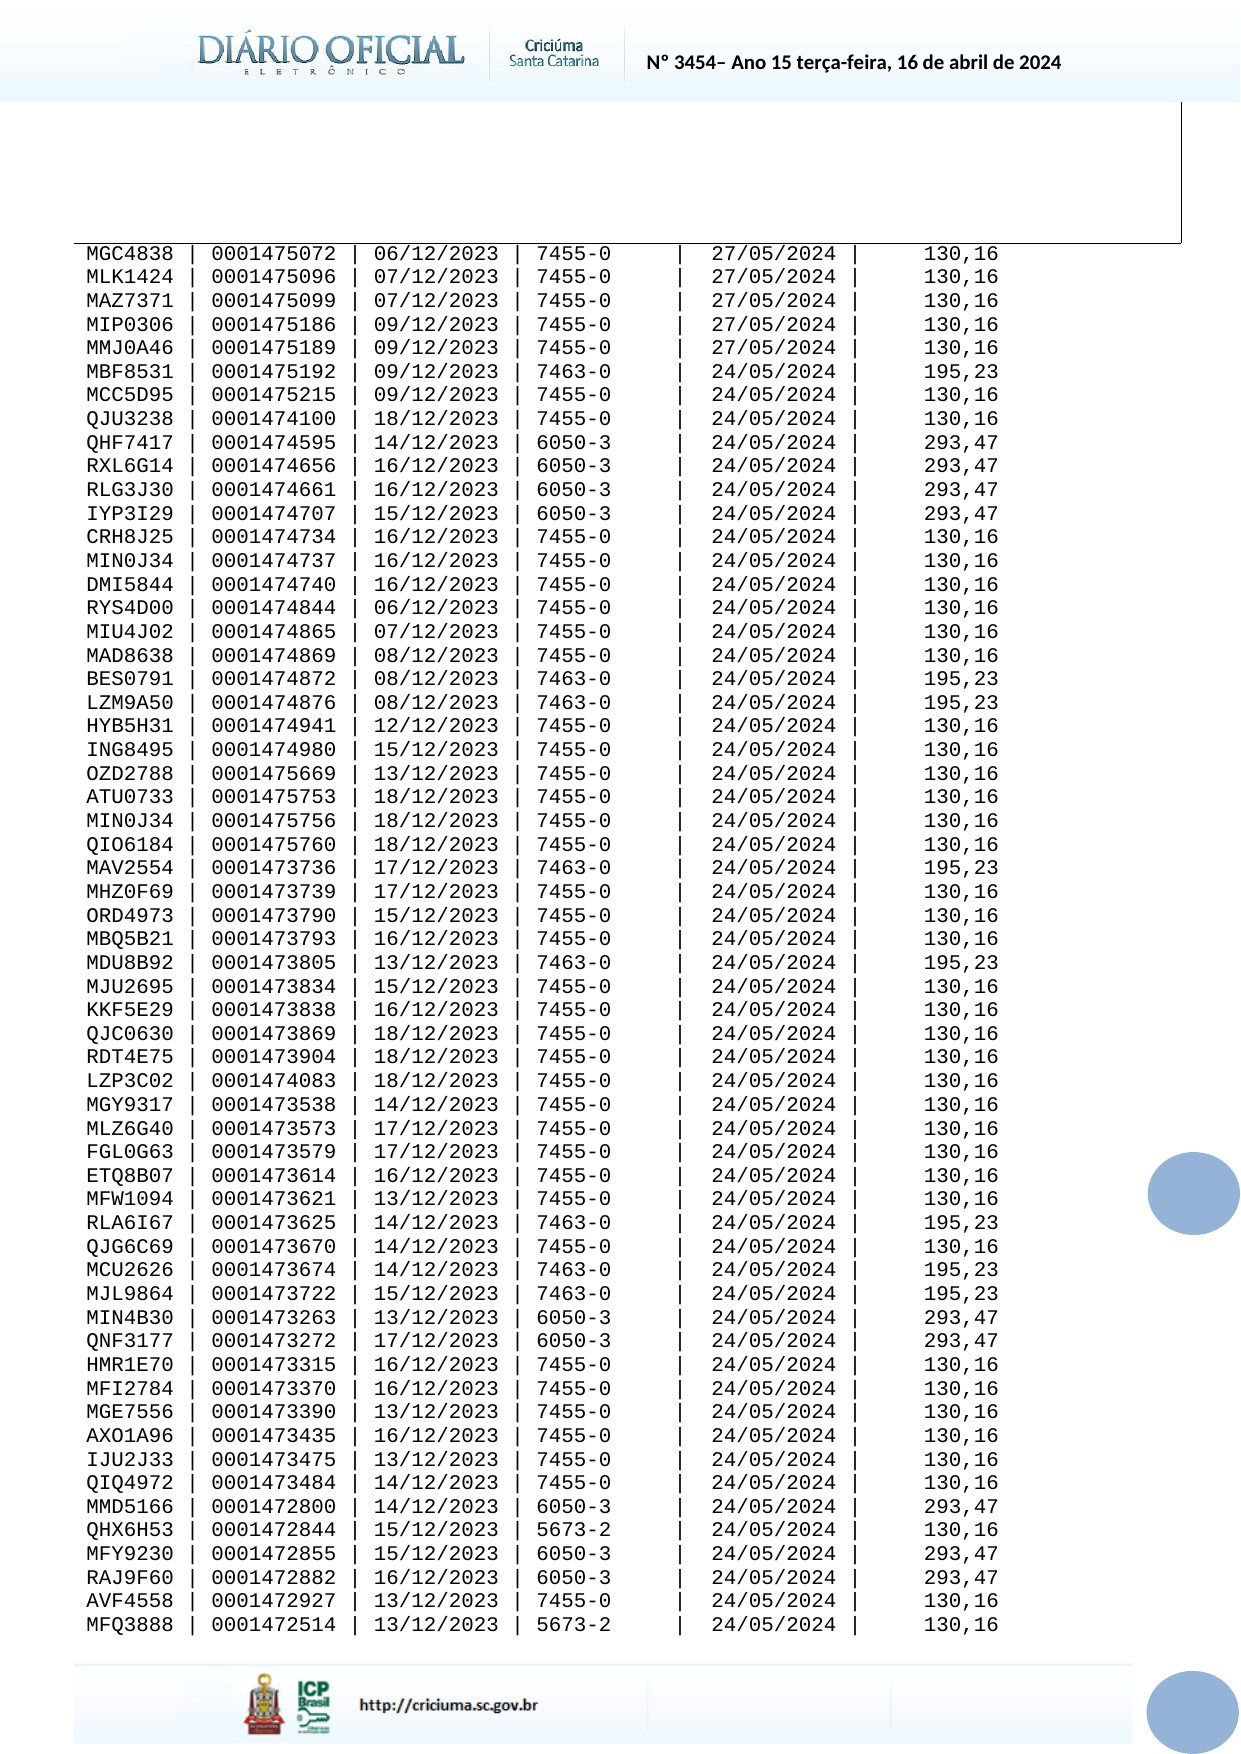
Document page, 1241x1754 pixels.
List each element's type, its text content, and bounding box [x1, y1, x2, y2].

text MFI2784 | 0001473370 | 16/12/2023 | 7455-0 | 24/05/2024 | 130,16 [74, 1378, 1181, 1401]
text ATU0733 | 0001475753 | 18/12/2023 | 7455-0 | 24/05/2024 | 130,16 [74, 786, 1181, 810]
text MCU2626 | 0001473674 | 14/12/2023 | 7463-0 | 24/05/2024 | 195,23 [74, 1259, 1181, 1283]
text MBQ5B21 | 0001473793 | 16/12/2023 | 7455-0 | 24/05/2024 | 130,16 [74, 928, 1181, 952]
text MAZ7371 | 0001475099 | 07/12/2023 | 7455-0 | 27/05/2024 | 130,16 [74, 290, 1181, 313]
text MGE7556 | 0001473390 | 13/12/2023 | 7455-0 | 24/05/2024 | 130,16 [74, 1401, 1181, 1425]
text RYS4D00 | 0001474844 | 06/12/2023 | 7455-0 | 24/05/2024 | 130,16 [74, 597, 1181, 621]
text ING8495 | 0001474980 | 15/12/2023 | 7455-0 | 24/05/2024 | 130,16 [74, 739, 1181, 763]
text MIU4J02 | 0001474865 | 07/12/2023 | 7455-0 | 24/05/2024 | 130,16 [74, 621, 1181, 644]
text FGL0G63 | 0001473579 | 17/12/2023 | 7455-0 | 24/05/2024 | 130,16 [74, 1141, 1181, 1165]
text MGY9317 | 0001473538 | 14/12/2023 | 7455-0 | 24/05/2024 | 130,16 [74, 1094, 1181, 1117]
text QHF7417 | 0001474595 | 14/12/2023 | 6050-3 | 24/05/2024 | 293,47 [74, 432, 1181, 455]
text MFW1094 | 0001473621 | 13/12/2023 | 7455-0 | 24/05/2024 | 130,16 [74, 1188, 1152, 1212]
text RXL6G14 | 0001474656 | 16/12/2023 | 6050-3 | 24/05/2024 | 293,47 [74, 455, 1181, 479]
text RLG3J30 | 0001474661 | 16/12/2023 | 6050-3 | 24/05/2024 | 293,47 [74, 479, 1181, 503]
text ETQ8B07 | 0001473614 | 16/12/2023 | 7455-0 | 24/05/2024 | 130,16 [74, 1165, 1159, 1188]
text MHZ0F69 | 0001473739 | 17/12/2023 | 7455-0 | 24/05/2024 | 130,16 [74, 881, 1181, 905]
text OZD2788 | 0001475669 | 13/12/2023 | 7455-0 | 24/05/2024 | 130,16 [74, 763, 1181, 786]
text MIP0306 | 0001475186 | 09/12/2023 | 7455-0 | 27/05/2024 | 130,16 [74, 313, 1181, 337]
text RLA6I67 | 0001473625 | 14/12/2023 | 7463-0 | 24/05/2024 | 195,23 [74, 1212, 1181, 1236]
text MCC5D95 | 0001475215 | 09/12/2023 | 7455-0 | 24/05/2024 | 130,16 [74, 384, 1181, 408]
text MJU2695 | 0001473834 | 15/12/2023 | 7455-0 | 24/05/2024 | 130,16 [74, 976, 1181, 999]
text QHX6H53 | 0001472844 | 15/12/2023 | 5673-2 | 24/05/2024 | 130,16 [74, 1519, 1181, 1543]
text QIQ4972 | 0001473484 | 14/12/2023 | 7455-0 | 24/05/2024 | 130,16 [74, 1472, 1181, 1496]
text IYP3I29 | 0001474707 | 15/12/2023 | 6050-3 | 24/05/2024 | 293,47 [74, 503, 1181, 526]
text QNF3177 | 0001473272 | 17/12/2023 | 6050-3 | 24/05/2024 | 293,47 [74, 1330, 1181, 1354]
text ORD4973 | 0001473790 | 15/12/2023 | 7455-0 | 24/05/2024 | 130,16 [74, 905, 1181, 928]
text DMI5844 | 0001474740 | 16/12/2023 | 7455-0 | 24/05/2024 | 130,16 [74, 574, 1181, 597]
text MAV2554 | 0001473736 | 17/12/2023 | 7463-0 | 24/05/2024 | 195,23 [74, 857, 1181, 881]
text MFY9230 | 0001472855 | 15/12/2023 | 6050-3 | 24/05/2024 | 293,47 [74, 1543, 1181, 1567]
text RAJ9F60 | 0001472882 | 16/12/2023 | 6050-3 | 24/05/2024 | 293,47 [74, 1567, 1181, 1590]
text IJU2J33 | 0001473475 | 13/12/2023 | 7455-0 | 24/05/2024 | 130,16 [74, 1448, 1181, 1472]
text MIN4B30 | 0001473263 | 13/12/2023 | 6050-3 | 24/05/2024 | 293,47 [74, 1307, 1181, 1330]
text MLZ6G40 | 0001473573 | 17/12/2023 | 7455-0 | 24/05/2024 | 130,16 [74, 1117, 1181, 1141]
text AVF4558 | 0001472927 | 13/12/2023 | 7455-0 | 24/05/2024 | 130,16 [74, 1590, 1181, 1614]
text BES0791 | 0001474872 | 08/12/2023 | 7463-0 | 24/05/2024 | 195,23 [74, 668, 1181, 692]
text LZP3C02 | 0001474083 | 18/12/2023 | 7455-0 | 24/05/2024 | 130,16 [74, 1070, 1181, 1094]
text MMJ0A46 | 0001475189 | 09/12/2023 | 7455-0 | 27/05/2024 | 130,16 [74, 337, 1181, 361]
text QIO6184 | 0001475760 | 18/12/2023 | 7455-0 | 24/05/2024 | 130,16 [74, 834, 1181, 857]
text QJC0630 | 0001473869 | 18/12/2023 | 7455-0 | 24/05/2024 | 130,16 [74, 1023, 1181, 1047]
text MIN0J34 | 0001475756 | 18/12/2023 | 7455-0 | 24/05/2024 | 130,16 [74, 810, 1181, 834]
text MAD8638 | 0001474869 | 08/12/2023 | 7455-0 | 24/05/2024 | 130,16 [74, 644, 1181, 668]
text RDT4E75 | 0001473904 | 18/12/2023 | 7455-0 | 24/05/2024 | 130,16 [74, 1047, 1181, 1070]
text MBF8531 | 0001475192 | 09/12/2023 | 7463-0 | 24/05/2024 | 195,23 [74, 361, 1181, 384]
text MGC4838 | 0001475072 | 06/12/2023 | 7455-0 | 27/05/2024 | 130,16 [74, 243, 1181, 266]
text QJU3238 | 0001474100 | 18/12/2023 | 7455-0 | 24/05/2024 | 130,16 [74, 408, 1181, 432]
text MLK1424 | 0001475096 | 07/12/2023 | 7455-0 | 27/05/2024 | 130,16 [74, 266, 1181, 290]
text LZM9A50 | 0001474876 | 08/12/2023 | 7463-0 | 24/05/2024 | 195,23 [74, 692, 1181, 716]
text AXO1A96 | 0001473435 | 16/12/2023 | 7455-0 | 24/05/2024 | 130,16 [74, 1425, 1181, 1448]
text MIN0J34 | 0001474737 | 16/12/2023 | 7455-0 | 24/05/2024 | 130,16 [74, 550, 1181, 574]
text MMD5166 | 0001472800 | 14/12/2023 | 6050-3 | 24/05/2024 | 293,47 [74, 1496, 1181, 1519]
text MDU8B92 | 0001473805 | 13/12/2023 | 7463-0 | 24/05/2024 | 195,23 [74, 952, 1181, 976]
text HYB5H31 | 0001474941 | 12/12/2023 | 7455-0 | 24/05/2024 | 130,16 [74, 716, 1181, 739]
text MFQ3888 | 0001472514 | 13/12/2023 | 5673-2 | 24/05/2024 | 130,16 [74, 1614, 1181, 1638]
text MJL9864 | 0001473722 | 15/12/2023 | 7463-0 | 24/05/2024 | 195,23 [74, 1283, 1181, 1307]
text QJG6C69 | 0001473670 | 14/12/2023 | 7455-0 | 24/05/2024 | 130,16 [74, 1236, 1181, 1259]
text KKF5E29 | 0001473838 | 16/12/2023 | 7455-0 | 24/05/2024 | 130,16 [74, 999, 1181, 1023]
text CRH8J25 | 0001474734 | 16/12/2023 | 7455-0 | 24/05/2024 | 130,16 [74, 526, 1181, 550]
text HMR1E70 | 0001473315 | 16/12/2023 | 7455-0 | 24/05/2024 | 130,16 [74, 1354, 1181, 1378]
